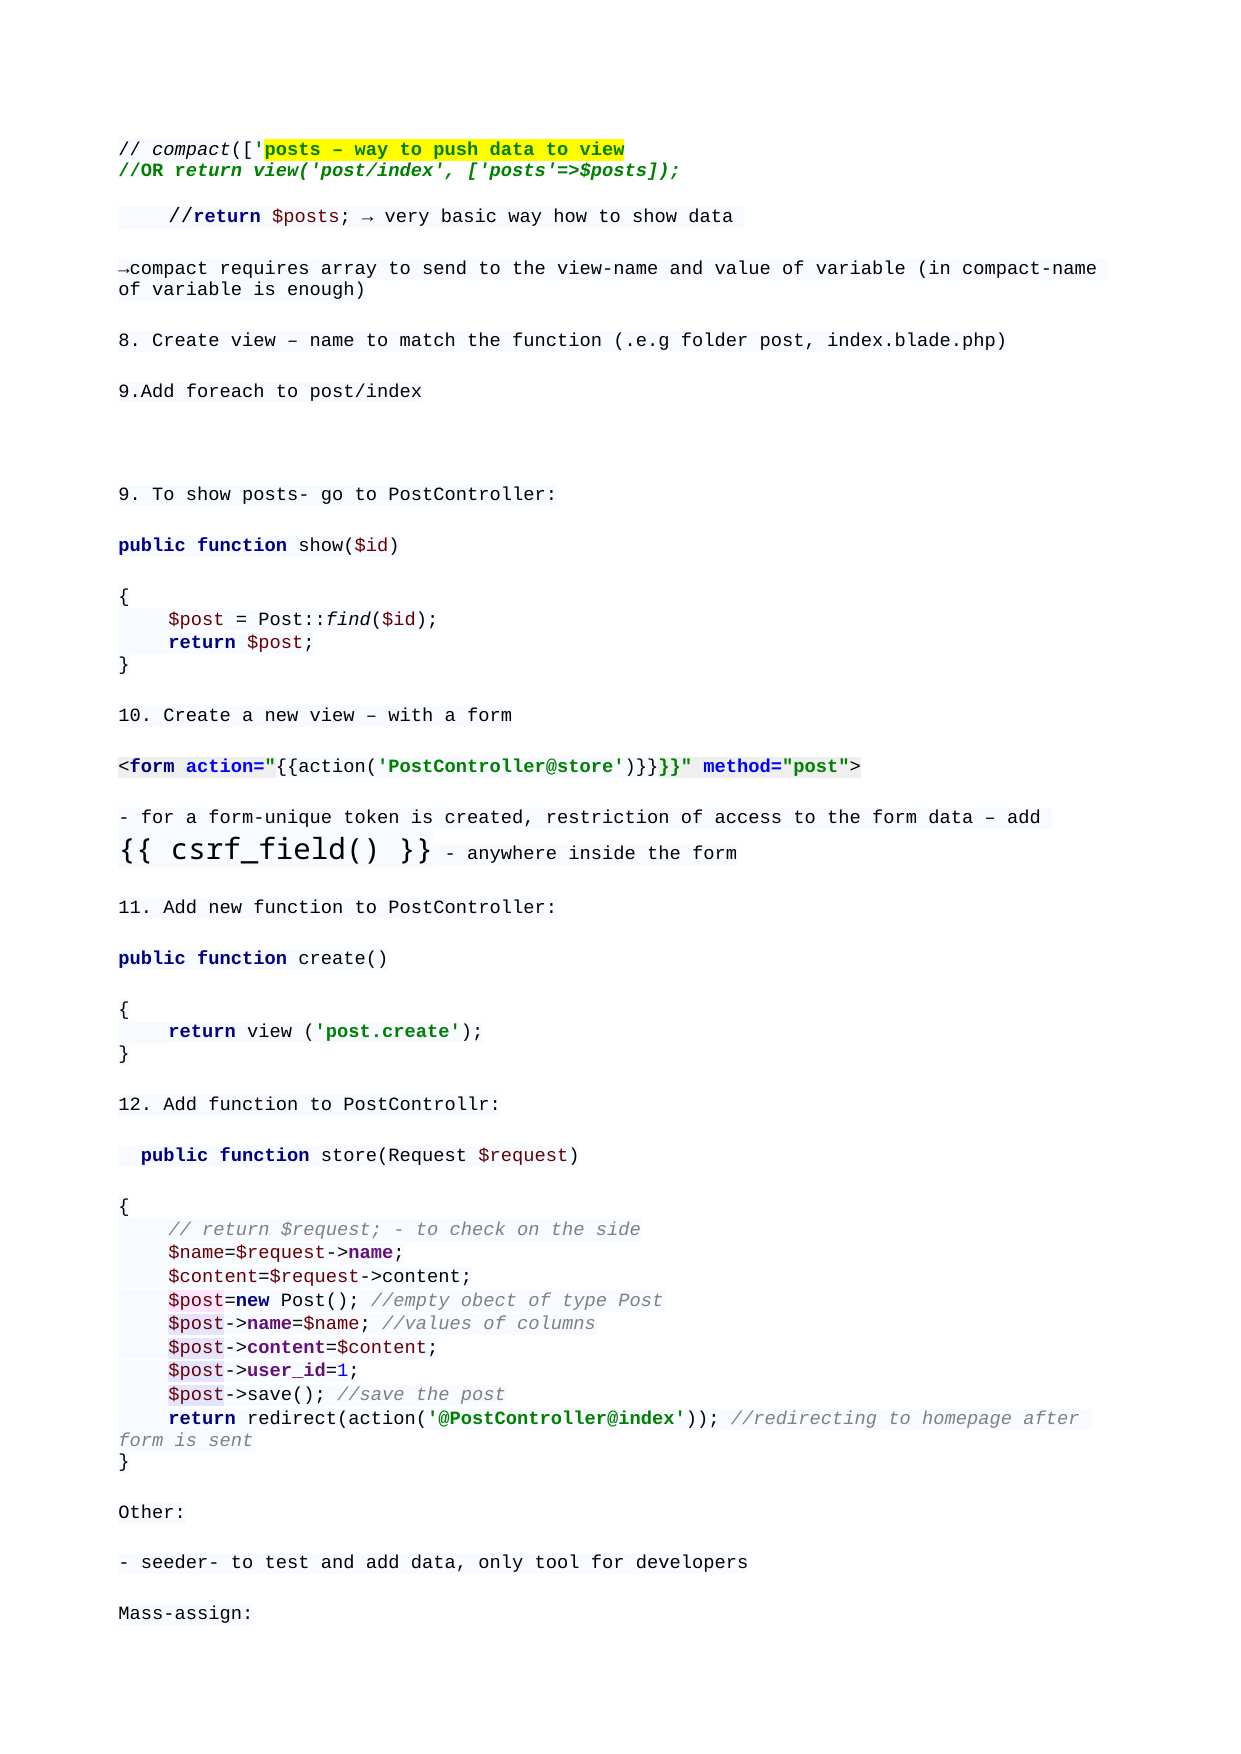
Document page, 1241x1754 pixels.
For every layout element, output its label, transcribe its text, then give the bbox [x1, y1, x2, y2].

text //OR return view('post/index', ['posts'=>$posts]); [118, 161, 1122, 182]
text return $post; [118, 632, 1122, 655]
text 8. Create view – name to match the function (.e.g folder post, index.blade.php) [118, 331, 1122, 352]
text public function store(Request $request) [118, 1146, 1122, 1167]
text // return $request; - to check on the side [118, 1218, 1122, 1241]
text } [118, 655, 1122, 676]
text return redirect(action('@PostController@index')); //redirecting to homepage after form is sent [118, 1407, 1122, 1452]
text 9.Add foreach to post/index [118, 381, 1122, 403]
text $post = Post::find($id); [118, 608, 1122, 632]
text { [118, 999, 1122, 1021]
text } [118, 1452, 1122, 1473]
text $post=new Post(); //empty obect of type Post [118, 1288, 1122, 1312]
text 11. Add new function to PostController: [118, 898, 1122, 919]
text public function show($id) [118, 536, 1122, 557]
text - seeder- to test and add data, only tool for developers [118, 1553, 1122, 1574]
text Mass-assign: [118, 1604, 1122, 1625]
text { [118, 1196, 1122, 1218]
text // compact(['posts – way to push data to view [118, 139, 1122, 161]
text 12. Add function to PostControllr: [118, 1095, 1122, 1116]
text $content=$request->content; [118, 1265, 1122, 1288]
text $post->name=$name; //values of columns [118, 1312, 1122, 1336]
text →compact requires array to send to the view-name and value of variable (in compact-name of variable is enough) [118, 259, 1122, 301]
text } [118, 1044, 1122, 1065]
text - for a form-unique token is created, restriction of access to the form data – add {{ csrf_field() }} - anywhere inside the form [118, 807, 1122, 868]
text $name=$request->name; [118, 1241, 1122, 1265]
text $post->content=$content; [118, 1336, 1122, 1359]
text $post->save(); //save the post [118, 1383, 1122, 1407]
text 9. To show posts- go to PostController: [118, 485, 1122, 506]
text $post->user_id=1; [118, 1359, 1122, 1383]
text public function create() [118, 948, 1122, 970]
text { [118, 587, 1122, 608]
text //return $posts; → very basic way how to show data [118, 206, 1122, 229]
text <form action="{{action('PostController@store')}}}}" method="post"> [118, 757, 1122, 778]
text return view ('post.create'); [118, 1021, 1122, 1044]
text Other: [118, 1502, 1122, 1524]
text 10. Create a new view – with a form [118, 706, 1122, 727]
